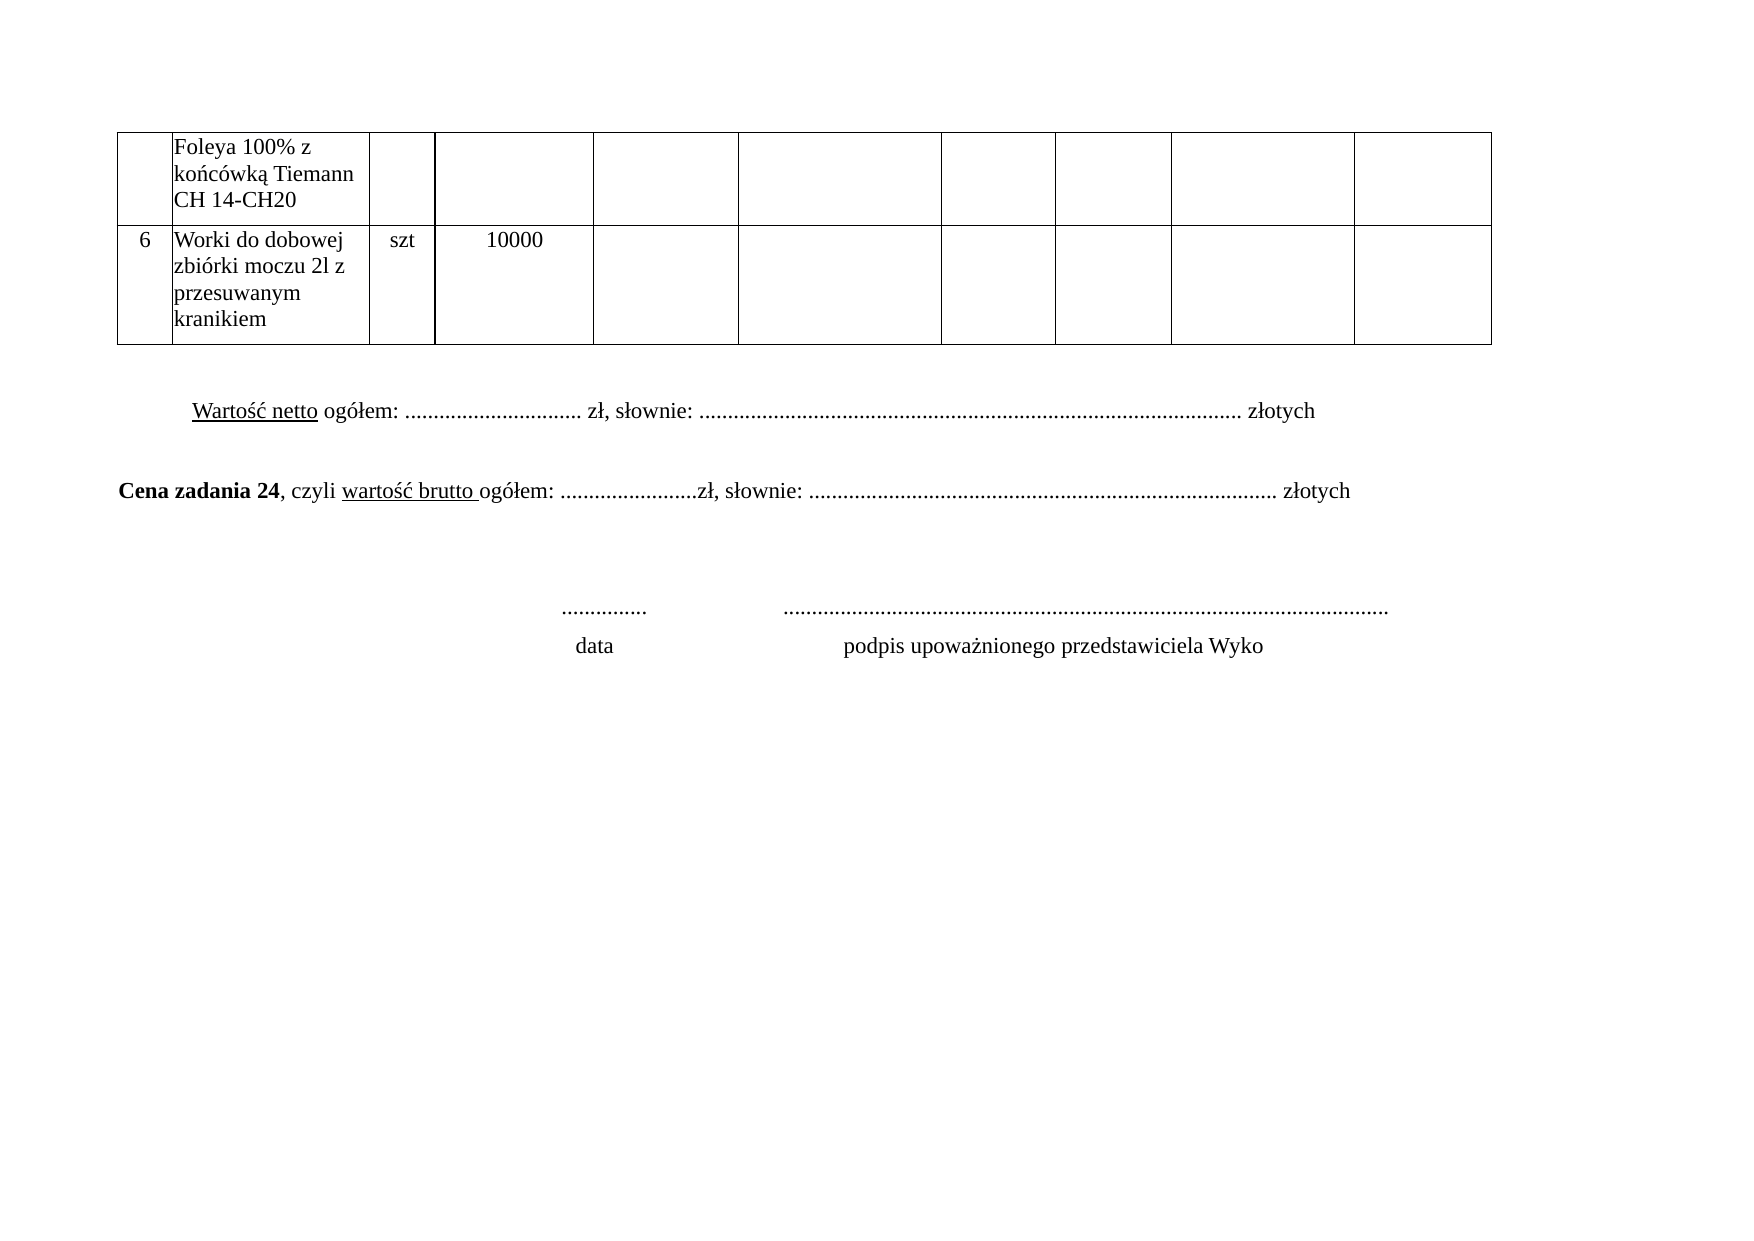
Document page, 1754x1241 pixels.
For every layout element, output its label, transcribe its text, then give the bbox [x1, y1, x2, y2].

table_cell [942, 133, 1055, 225]
table_cell [594, 226, 738, 344]
table_cell [1172, 133, 1354, 225]
table_cell [1056, 133, 1171, 225]
table_cell Worki do dobowej zbiórki moczu 2l z przesuwanym kranikiem [173, 226, 369, 344]
text Cena zadania 24, czyli wartość brutto ogółem: ........................zł, słownie: .................................................................................. złotych [118, 477, 1636, 503]
table_cell [436, 133, 593, 225]
table_cell [739, 133, 941, 225]
table_cell [594, 133, 738, 225]
table_cell 10000 [436, 226, 593, 344]
table_cell Foleya 100% z końcówką Tiemann CH 14-CH20 [173, 133, 369, 225]
table_cell [942, 226, 1055, 344]
text Wartość netto ogółem: ............................... zł, słownie: ............................................................................................... złotych [118, 398, 1636, 424]
text ............... .......................................................................................................... [487, 593, 1636, 619]
text data podpis upoważnionego przedstawiciela Wyko [118, 632, 1636, 658]
table_cell [370, 133, 434, 225]
table_cell szt [370, 226, 434, 344]
table_cell [1056, 226, 1171, 344]
table_cell [739, 226, 941, 344]
table_cell [118, 133, 172, 225]
table_cell [1355, 226, 1491, 344]
table_cell [1355, 133, 1491, 225]
table_cell 6 [118, 226, 172, 344]
table_cell [1172, 226, 1354, 344]
